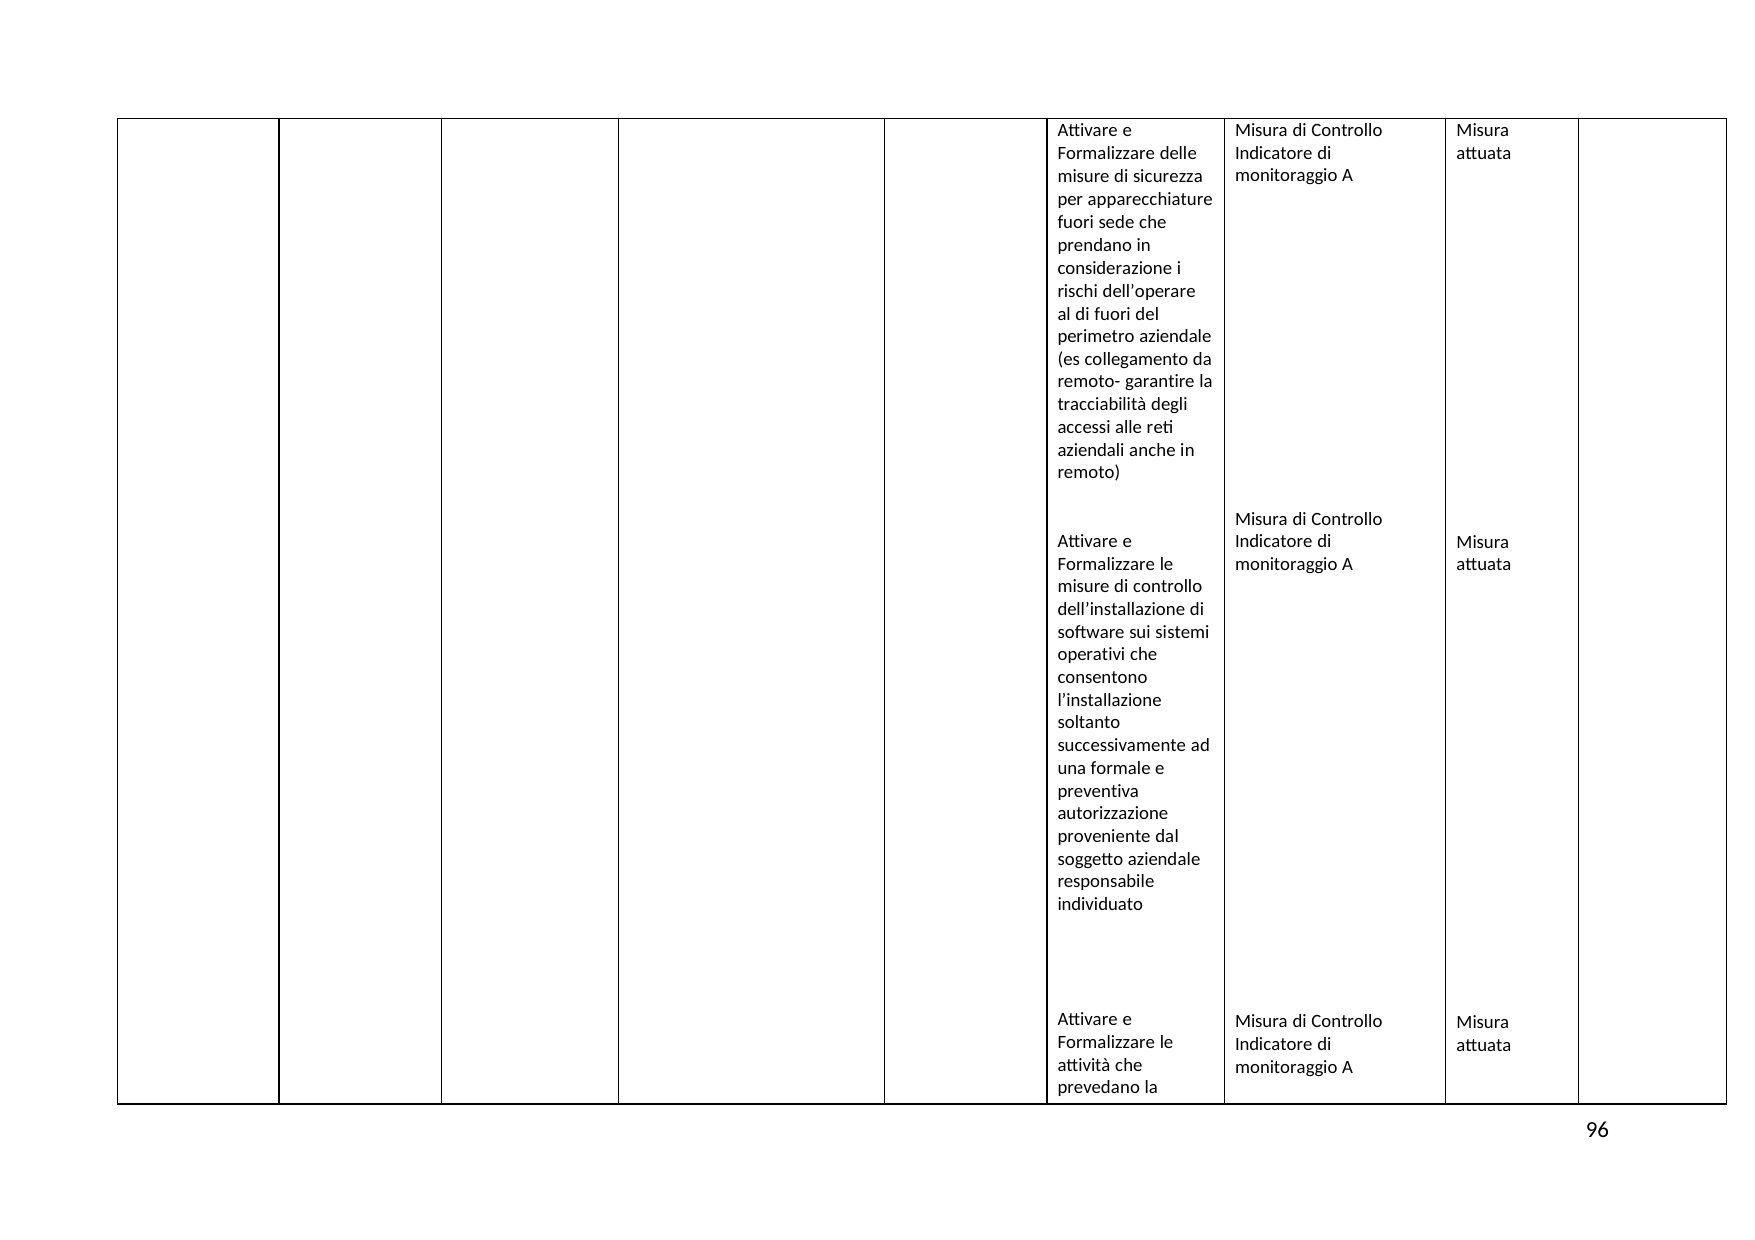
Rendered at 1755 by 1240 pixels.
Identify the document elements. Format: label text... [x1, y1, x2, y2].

table_header Misura attuata Misura attuata Misura attuata [1446, 119, 1578, 1103]
table_header Misura di Controllo Indicatore di monitoraggio A Misura di Controllo Indicatore di monitoraggio A Misura di Controllo Indicatore di monitoraggio A [1225, 119, 1445, 1103]
table_header [885, 119, 1046, 1103]
table_header [1579, 119, 1726, 1103]
table_header [442, 119, 618, 1103]
table_header [118, 119, 278, 1103]
table_header [619, 119, 884, 1103]
table_header [280, 119, 441, 1103]
table_header Attivare e Formalizzare delle misure di sicurezza per apparecchiature fuori sede che prendano in considerazione i rischi dell’operare al di fuori del perimetro aziendale (es collegamento da remoto- garantire la tracciabilità degli accessi alle reti aziendali anche in remoto) Attivare e Formalizzare le misure di controllo dell’installazione di software sui sistemi operativi che consentono l’installazione soltanto successivamente ad una formale e preventiva autorizzazione proveniente dal soggetto aziendale responsabile individuato Attivare e Formalizzare le attività che prevedano la [1048, 119, 1224, 1103]
